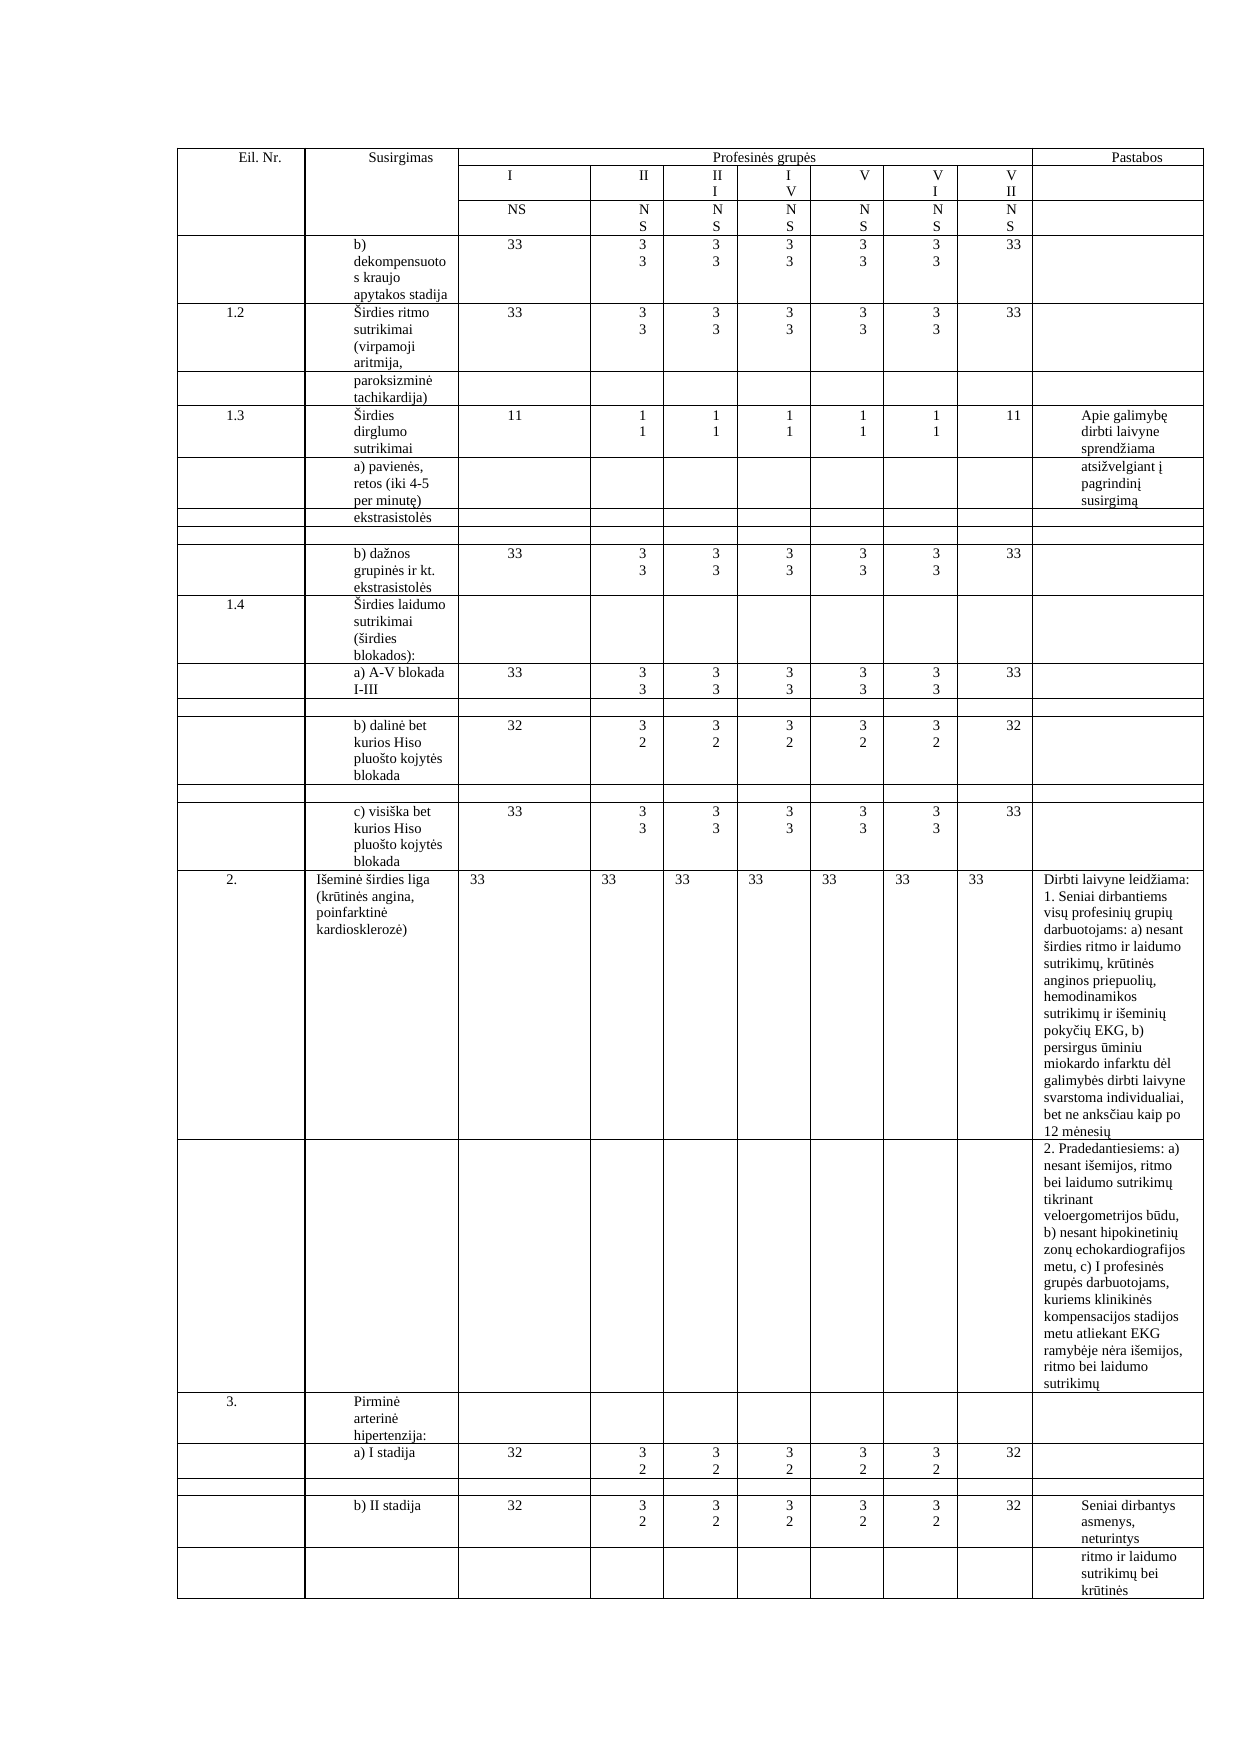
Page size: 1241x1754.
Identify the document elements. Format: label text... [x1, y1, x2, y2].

table_cell [884, 596, 957, 663]
table_cell NS [591, 201, 663, 234]
table_cell Širdies ritmo sutrikimai (virpamoji aritmija, [306, 304, 458, 371]
table_cell 32 [738, 717, 810, 784]
table_cell [178, 236, 304, 303]
table_cell [178, 372, 304, 405]
table_cell 32 [459, 1444, 590, 1478]
table_cell 2. Pradedantiesiems: a) nesant išemijos, ritmo bei laidumo sutrikimų tikrinant veloergometrijos būdu, b) nesant hipokinetinių zonų echokardiografijos metu, c) I profesinės grupės darbuotojams, kuriems klinikinės kompensacijos stadijos metu atliekant EKG ramybėje nėra išemijos, ritmo bei laidumo sutrikimų [1033, 1140, 1203, 1392]
table_cell [738, 1140, 810, 1392]
table_cell 1.2 [178, 304, 304, 371]
table_cell II [591, 166, 663, 200]
table_cell I [459, 166, 590, 200]
table_cell 32 [884, 1444, 957, 1478]
table_cell 33 [459, 871, 590, 1139]
table_cell 11 [591, 406, 663, 457]
table_cell 11 [738, 406, 810, 457]
table_cell 33 [884, 304, 957, 371]
table_cell [178, 717, 304, 784]
table_cell [1033, 166, 1203, 200]
table_cell [591, 699, 663, 716]
table_cell 33 [459, 803, 590, 870]
table_cell 33 [591, 545, 663, 595]
table_cell [591, 1140, 663, 1392]
table_cell 33 [884, 236, 957, 303]
table_cell 33 [664, 803, 737, 870]
table_cell [306, 785, 458, 802]
table_cell b) dalinė bet kurios Hiso pluošto kojytės blokada [306, 717, 458, 784]
table_cell [958, 372, 1032, 405]
table_cell [591, 1548, 663, 1598]
table_cell 33 [884, 803, 957, 870]
table_cell [178, 545, 304, 595]
table_cell [306, 1140, 458, 1392]
table_cell [1033, 372, 1203, 405]
table_cell Išeminė širdies liga (krūtinės angina, poinfarktinė kardiosklerozė) [306, 871, 458, 1139]
table_cell 33 [738, 664, 810, 698]
table_cell [1033, 236, 1203, 303]
table_cell [811, 458, 883, 508]
table_cell [178, 1140, 304, 1392]
table_cell [591, 596, 663, 663]
table_cell [306, 699, 458, 716]
table_cell V [811, 166, 883, 200]
table_cell NS [811, 201, 883, 234]
table_cell [958, 1140, 1032, 1392]
table_cell [178, 509, 304, 526]
table_cell Apie galimybę dirbti laivyne sprendžiama [1033, 406, 1203, 457]
table_cell 32 [738, 1444, 810, 1478]
table_cell [664, 785, 737, 802]
table_cell [178, 699, 304, 716]
table_cell 33 [811, 304, 883, 371]
table_cell b) dažnos grupinės ir kt. ekstrasistolės [306, 545, 458, 595]
table_cell [459, 1140, 590, 1392]
table_cell 33 [591, 803, 663, 870]
table_cell 33 [811, 545, 883, 595]
table_cell [811, 1479, 883, 1495]
table_cell Dirbti laivyne leidžiama: 1. Seniai dirbantiems visų profesinių grupių darbuotojams: a) nesant širdies ritmo ir laidumo sutrikimų, krūtinės anginos priepuolių, hemodinamikos sutrikimų ir išeminių pokyčių EKG, b) persirgus ūminiu miokardo infarktu dėl galimybės dirbti laivyne svarstoma individualiai, bet ne anksčiau kaip po 12 mėnesių [1033, 871, 1203, 1139]
table_cell ekstrasistolės [306, 509, 458, 526]
table_cell 33 [738, 545, 810, 595]
table_cell 33 [664, 304, 737, 371]
table_cell 33 [459, 664, 590, 698]
table_cell [811, 785, 883, 802]
table_cell [178, 1548, 304, 1598]
table_cell 11 [884, 406, 957, 457]
table_cell [664, 527, 737, 544]
table_cell [884, 372, 957, 405]
table_cell [738, 527, 810, 544]
table_cell 33 [884, 545, 957, 595]
table_cell NS [958, 201, 1032, 234]
table_cell [1033, 527, 1203, 544]
table_cell [811, 1140, 883, 1392]
table_cell 11 [811, 406, 883, 457]
table_cell 33 [958, 236, 1032, 303]
table_cell [884, 1140, 957, 1392]
table_cell [306, 1548, 458, 1598]
table_cell 33 [591, 236, 663, 303]
table_cell [884, 527, 957, 544]
table_cell [738, 785, 810, 802]
table_cell [811, 509, 883, 526]
table_cell 33 [811, 664, 883, 698]
table_cell 32 [459, 717, 590, 784]
table_cell VII [958, 166, 1032, 200]
table_cell 32 [811, 717, 883, 784]
table_cell 33 [738, 304, 810, 371]
table_cell [738, 1479, 810, 1495]
table_cell [178, 458, 304, 508]
table_cell [738, 596, 810, 663]
table_cell atsižvelgiant į pagrindinį susirgimą [1033, 458, 1203, 508]
table_cell [591, 1393, 663, 1443]
table_cell 33 [958, 545, 1032, 595]
table_cell [591, 372, 663, 405]
table_cell a) pavienės, retos (iki 4-5 per minutę) [306, 458, 458, 508]
table_cell NS [459, 201, 590, 234]
table_cell 33 [591, 304, 663, 371]
table_cell ritmo ir laidumo sutrikimų bei krūtinės [1033, 1548, 1203, 1598]
table_cell [958, 527, 1032, 544]
table_cell 32 [958, 1444, 1032, 1478]
table_cell [178, 664, 304, 698]
table_cell [178, 1496, 304, 1547]
table_cell 32 [884, 717, 957, 784]
table_cell 33 [664, 664, 737, 698]
table_cell [459, 1479, 590, 1495]
table_cell [958, 1479, 1032, 1495]
table_cell [811, 699, 883, 716]
table_cell [1033, 717, 1203, 784]
table_cell Širdies laidumo sutrikimai (širdies blokados): [306, 596, 458, 663]
table_cell NS [884, 201, 957, 234]
table_cell 33 [884, 664, 957, 698]
table_cell [459, 458, 590, 508]
table_cell [811, 372, 883, 405]
table_cell Širdies dirglumo sutrikimai [306, 406, 458, 457]
table_cell [1033, 596, 1203, 663]
table_cell [306, 1479, 458, 1495]
table_cell 32 [664, 1496, 737, 1547]
table_cell 33 [811, 236, 883, 303]
table_header Profesinės grupės [459, 149, 1032, 165]
table_cell 33 [664, 871, 737, 1139]
table_cell [591, 785, 663, 802]
table_cell 33 [591, 871, 663, 1139]
table_cell [958, 509, 1032, 526]
table_cell 33 [664, 236, 737, 303]
table_cell 33 [664, 545, 737, 595]
table_cell [738, 1548, 810, 1598]
table_cell Seniai dirbantys asmenys, neturintys [1033, 1496, 1203, 1547]
table_cell [664, 699, 737, 716]
table_cell 2. [178, 871, 304, 1139]
table_cell [738, 699, 810, 716]
table_cell 33 [958, 664, 1032, 698]
table_cell [738, 372, 810, 405]
table_cell [958, 785, 1032, 802]
table_cell NS [664, 201, 737, 234]
table_cell [884, 458, 957, 508]
table_cell [958, 1393, 1032, 1443]
table_cell 32 [664, 1444, 737, 1478]
table_cell [459, 1548, 590, 1598]
table_cell 32 [591, 1444, 663, 1478]
table_cell a) I stadija [306, 1444, 458, 1478]
table_cell b) dekompensuotos kraujo apytakos stadija [306, 236, 458, 303]
table_cell 33 [811, 871, 883, 1139]
table_cell 33 [459, 236, 590, 303]
table_cell a) A-V blokada I-III [306, 664, 458, 698]
table_cell 32 [958, 717, 1032, 784]
table_cell [664, 1140, 737, 1392]
table_cell [884, 785, 957, 802]
table_cell 33 [958, 871, 1032, 1139]
table_cell [459, 509, 590, 526]
table_cell 1.4 [178, 596, 304, 663]
table_cell [459, 596, 590, 663]
table_cell 33 [958, 304, 1032, 371]
table_cell [811, 1548, 883, 1598]
table_cell [178, 785, 304, 802]
table_cell [958, 1548, 1032, 1598]
table_cell 11 [459, 406, 590, 457]
table_cell 33 [459, 304, 590, 371]
table_cell [738, 509, 810, 526]
table_cell [664, 596, 737, 663]
table_cell b) II stadija [306, 1496, 458, 1547]
table_cell 33 [958, 803, 1032, 870]
table_cell 11 [958, 406, 1032, 457]
table_cell 33 [884, 871, 957, 1139]
table_cell [1033, 509, 1203, 526]
table_cell [664, 372, 737, 405]
table_cell 32 [958, 1496, 1032, 1547]
table_cell [459, 699, 590, 716]
table_cell c) visiška bet kurios Hiso pluošto kojytės blokada [306, 803, 458, 870]
table_cell [1033, 545, 1203, 595]
table_cell [884, 1479, 957, 1495]
table_cell [591, 509, 663, 526]
table_cell [306, 527, 458, 544]
table_header Eil. Nr. [178, 149, 304, 234]
table_cell [1033, 803, 1203, 870]
table_cell [884, 1548, 957, 1598]
table_cell 33 [459, 545, 590, 595]
table_cell [178, 1444, 304, 1478]
table_cell [958, 699, 1032, 716]
table_cell [884, 509, 957, 526]
table_cell [459, 785, 590, 802]
table_cell [1033, 201, 1203, 234]
table_cell VI [884, 166, 957, 200]
table_cell 33 [738, 871, 810, 1139]
table_cell [664, 458, 737, 508]
table_cell [591, 527, 663, 544]
table_cell [1033, 1444, 1203, 1478]
table_cell 33 [738, 236, 810, 303]
table_cell 33 [738, 803, 810, 870]
table_cell [664, 1393, 737, 1443]
table_cell [459, 1393, 590, 1443]
table_cell [1033, 664, 1203, 698]
table_cell [664, 1479, 737, 1495]
table_cell 11 [664, 406, 737, 457]
table_cell [664, 509, 737, 526]
table_cell 33 [811, 803, 883, 870]
table_cell 32 [884, 1496, 957, 1547]
table_cell 32 [811, 1496, 883, 1547]
table_cell [958, 458, 1032, 508]
table_cell Pirminė arterinė hipertenzija: [306, 1393, 458, 1443]
table_cell [884, 1393, 957, 1443]
table_cell [1033, 304, 1203, 371]
table_cell [738, 1393, 810, 1443]
table_cell [738, 458, 810, 508]
table_cell 3. [178, 1393, 304, 1443]
table_cell 1.3 [178, 406, 304, 457]
table_cell [591, 458, 663, 508]
table_cell [459, 372, 590, 405]
table_cell [459, 527, 590, 544]
table_cell NS [738, 201, 810, 234]
table_cell [811, 527, 883, 544]
table_cell III [664, 166, 737, 200]
table_cell [958, 596, 1032, 663]
table_cell [1033, 699, 1203, 716]
table_cell 32 [811, 1444, 883, 1478]
table_header Pastabos [1033, 149, 1203, 165]
table_cell [1033, 1393, 1203, 1443]
table_cell [811, 596, 883, 663]
table_cell paroksizminė tachikardija) [306, 372, 458, 405]
table_cell IV [738, 166, 810, 200]
table_cell [178, 527, 304, 544]
table_header Susirgimas [306, 149, 458, 234]
table_cell 32 [591, 717, 663, 784]
table_cell 32 [459, 1496, 590, 1547]
table_cell [178, 803, 304, 870]
table_cell 32 [591, 1496, 663, 1547]
table_cell [1033, 785, 1203, 802]
table_cell 32 [664, 717, 737, 784]
table_cell [664, 1548, 737, 1598]
table_cell [811, 1393, 883, 1443]
table_cell [884, 699, 957, 716]
table_cell 32 [738, 1496, 810, 1547]
table_cell [1033, 1479, 1203, 1495]
table_cell [591, 1479, 663, 1495]
table_cell 33 [591, 664, 663, 698]
table_cell [178, 1479, 304, 1495]
